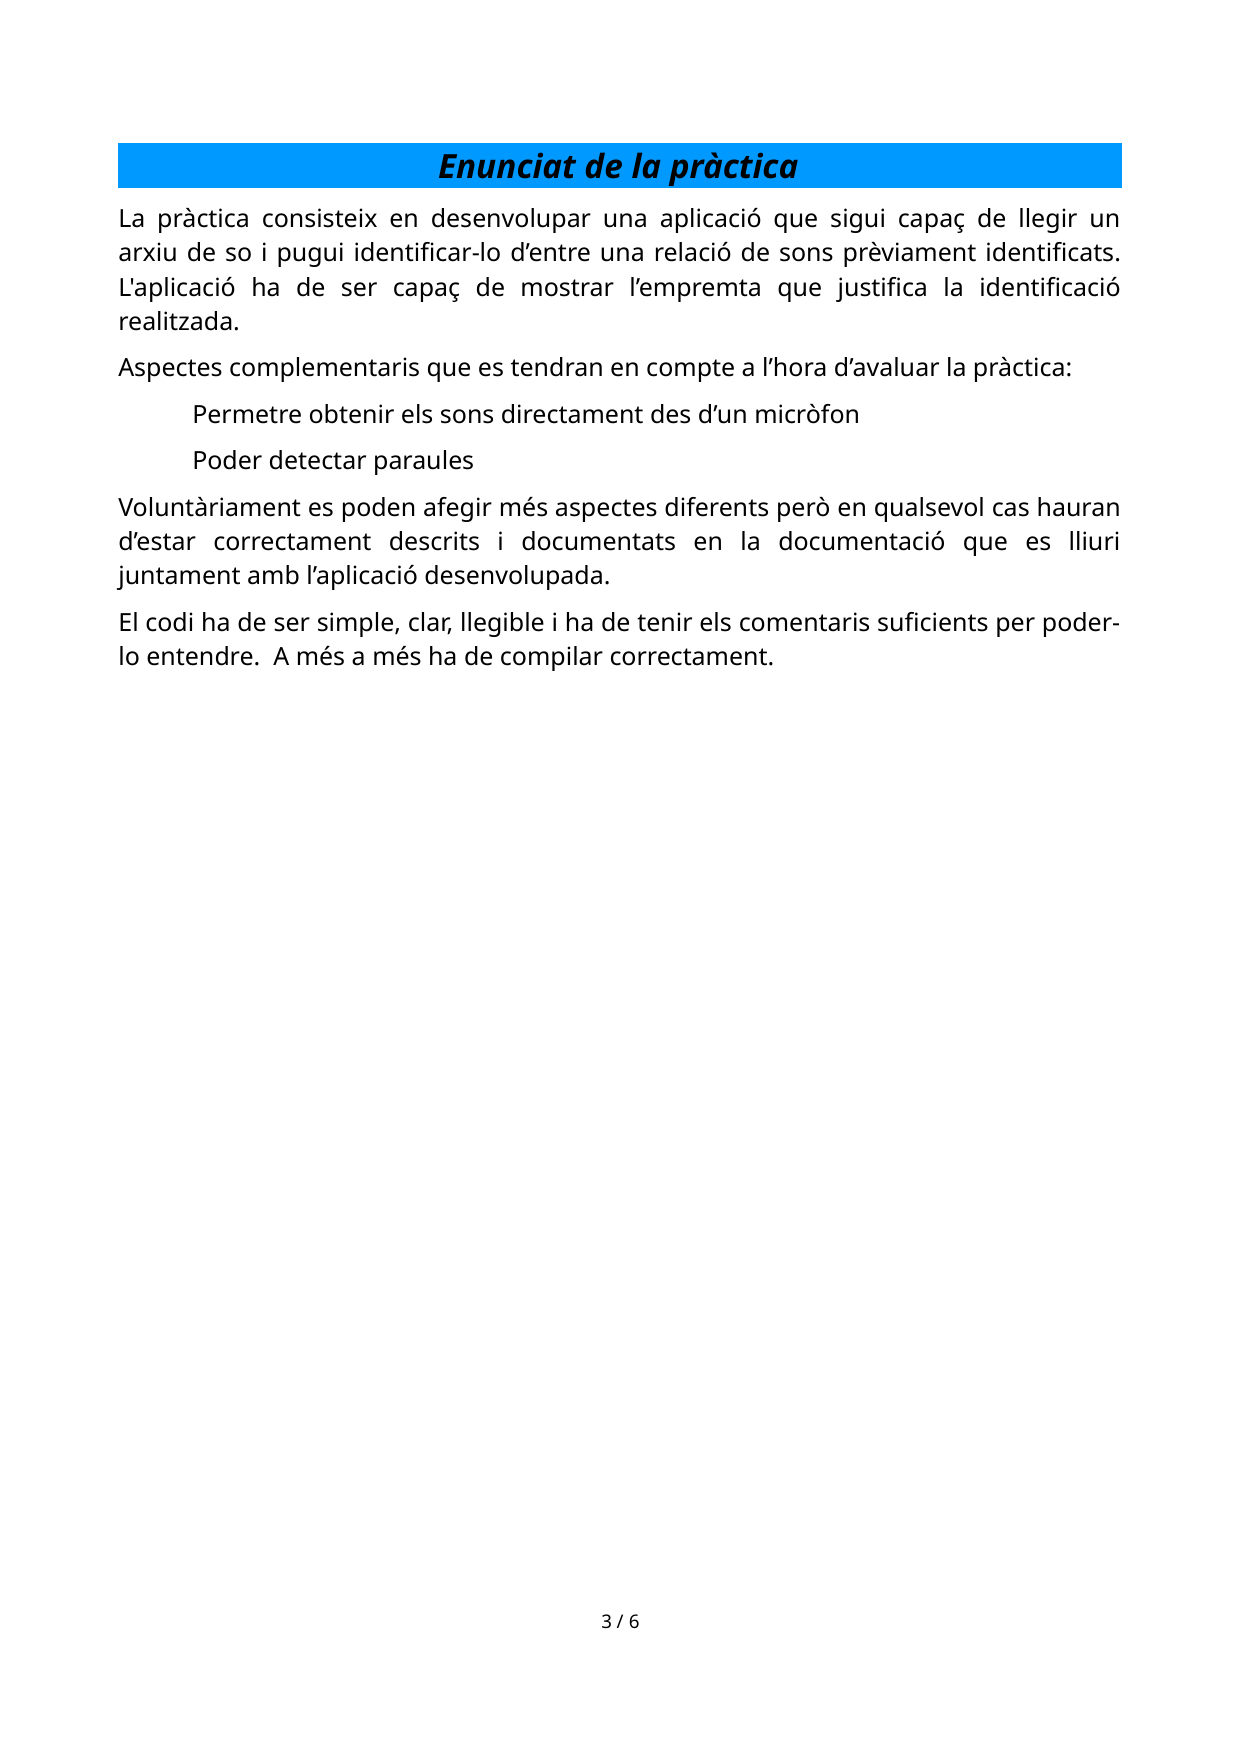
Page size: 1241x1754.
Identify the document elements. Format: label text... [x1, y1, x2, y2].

text El codi ha de ser simple, clar, llegible i ha de tenir els comentaris suficients per poder-lo entendre. A més a més ha de compilar correctament. [118, 604, 1122, 672]
text Poder detectar paraules [118, 443, 1122, 477]
text Permetre obtenir els sons directament des d’un micròfon [118, 396, 1122, 430]
text Voluntàriament es poden afegir més aspectes diferents però en qualsevol cas hauran d’estar correctament descrits i documentats en la documentació que es lliuri juntament amb l’aplicació desenvolupada. [118, 489, 1122, 592]
text Aspectes complementaris que es tendran en compte a l’hora d’avaluar la pràctica: [118, 350, 1122, 384]
text La pràctica consisteix en desenvolupar una aplicació que sigui capaç de llegir un arxiu de so i pugui identificar-lo d’entre una relació de sons prèviament identificats. L'aplicació ha de ser capaç de mostrar l’empremta que justifica la identificació realitzada. [118, 201, 1122, 337]
subtitle Enunciat de la pràctica [118, 143, 1122, 188]
